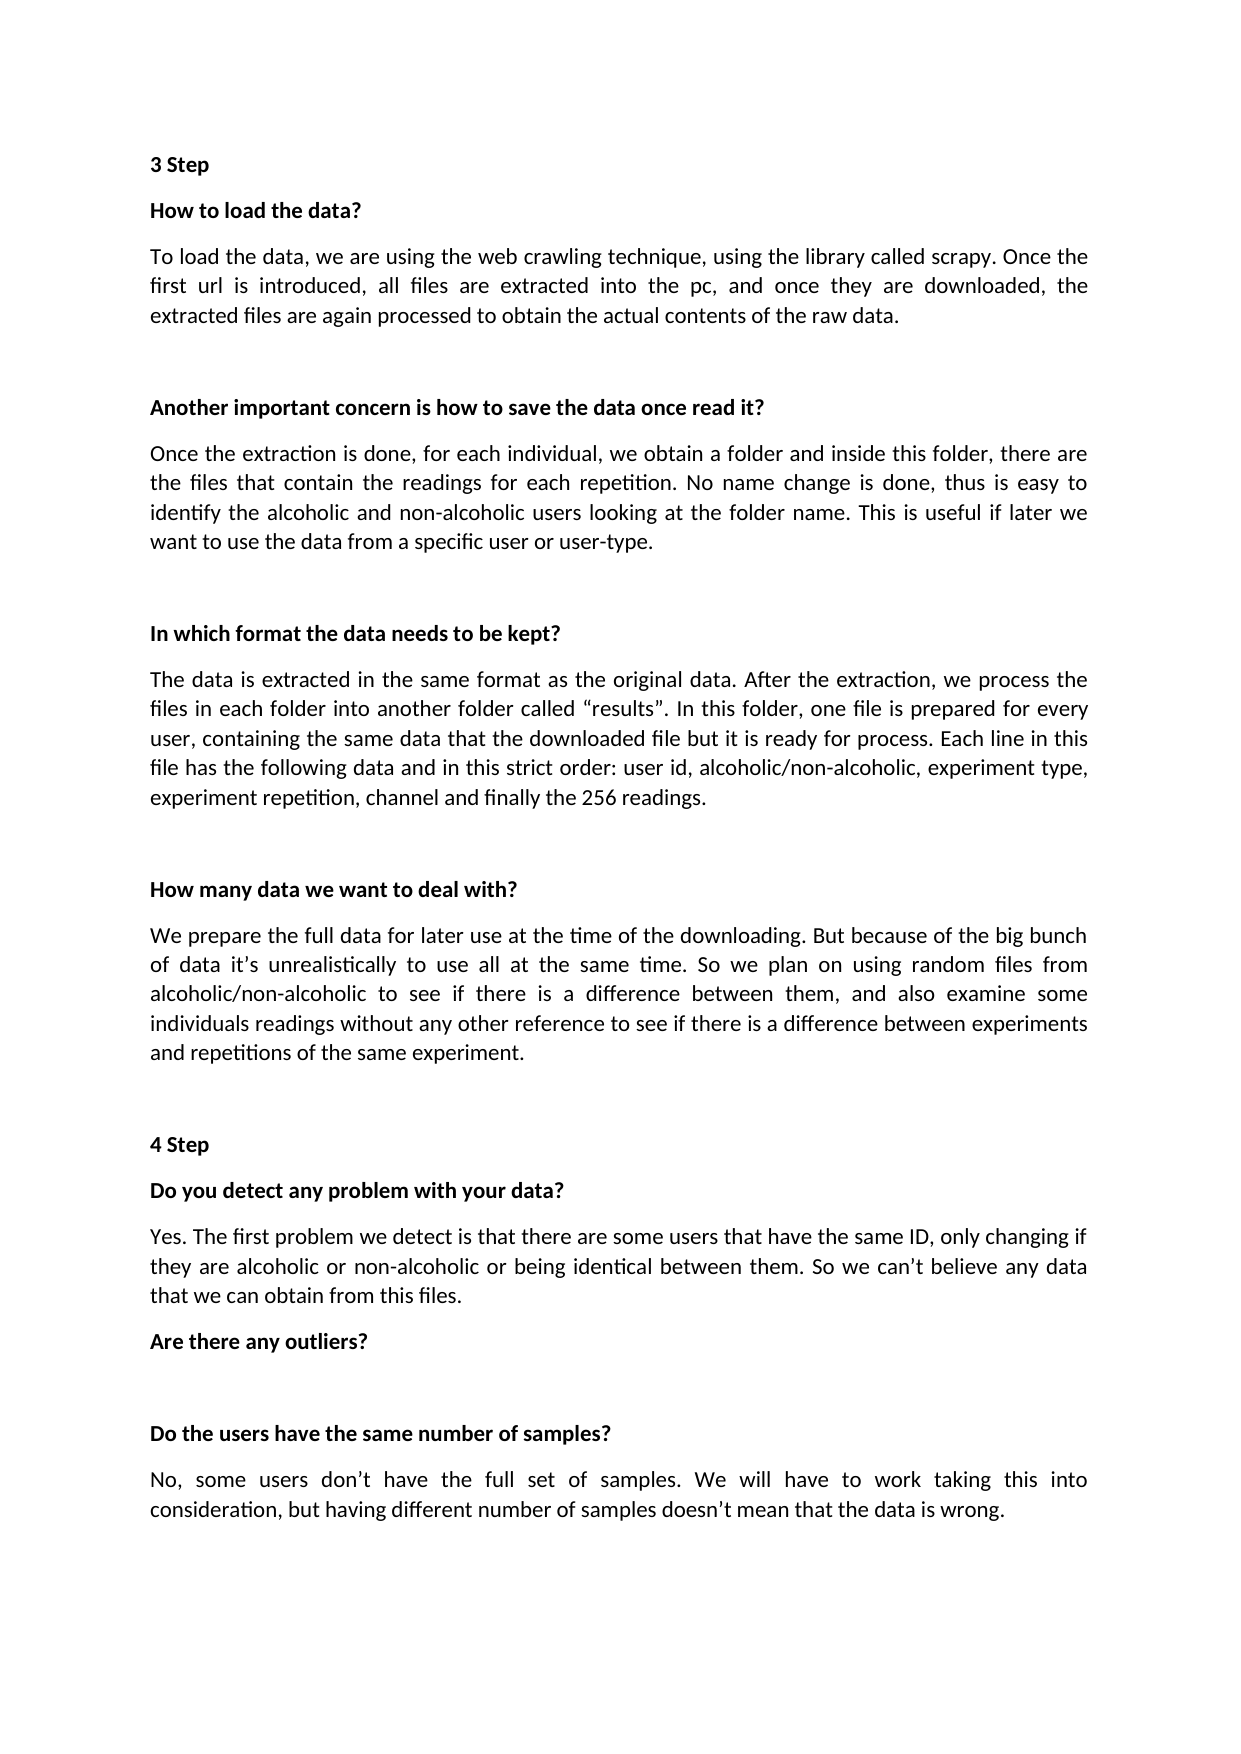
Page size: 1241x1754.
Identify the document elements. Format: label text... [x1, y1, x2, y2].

text The data is extracted in the same format as the original data. After the extraction, we process the files in each folder into another folder called “results”. In this folder, one file is prepared for every user, containing the same data that the downloaded file but it is ready for process. Each line in this file has the following data and in this strict order: user id, alcoholic/non-alcoholic, experiment type, experiment repetition, channel and finally the 256 readings. [150, 665, 1090, 811]
text How to load the data? [150, 196, 1090, 224]
text Yes. The first problem we detect is that there are some users that have the same ID, only changing if they are alcoholic or non-alcoholic or being identical between them. So we can’t believe any data that we can obtain from this files. [150, 1222, 1090, 1309]
text Do the users have the same number of samples? [150, 1419, 1090, 1447]
text In which format the data needs to be kept? [150, 619, 1090, 647]
text How many data we want to deal with? [150, 875, 1090, 903]
text 4 Step [150, 1130, 1090, 1158]
text Once the extraction is done, for each individual, we obtain a folder and inside this folder, there are the files that contain the readings for each repetition. No name change is done, thus is easy to identify the alcoholic and non-alcoholic users looking at the folder name. This is useful if later we want to use the data from a specific user or user-type. [150, 439, 1090, 555]
text No, some users don’t have the full set of samples. We will have to work taking this into consideration, but having different number of samples doesn’t mean that the data is wrong. [150, 1465, 1090, 1523]
text 3 Step [150, 150, 1090, 178]
text Do you detect any problem with your data? [150, 1176, 1090, 1204]
text Another important concern is how to save the data once read it? [150, 393, 1090, 421]
text We prepare the full data for later use at the time of the downloading. But because of the big bunch of data it’s unrealistically to use all at the same time. So we plan on using random files from alcoholic/non-alcoholic to see if there is a difference between them, and also examine some individuals readings without any other reference to see if there is a difference between experiments and repetitions of the same experiment. [150, 921, 1090, 1066]
text To load the data, we are using the web crawling technique, using the library called scrapy. Once the first url is introduced, all files are extracted into the pc, and once they are downloaded, the extracted files are again processed to obtain the actual contents of the raw data. [150, 242, 1090, 329]
text Are there any outliers? [150, 1327, 1090, 1355]
